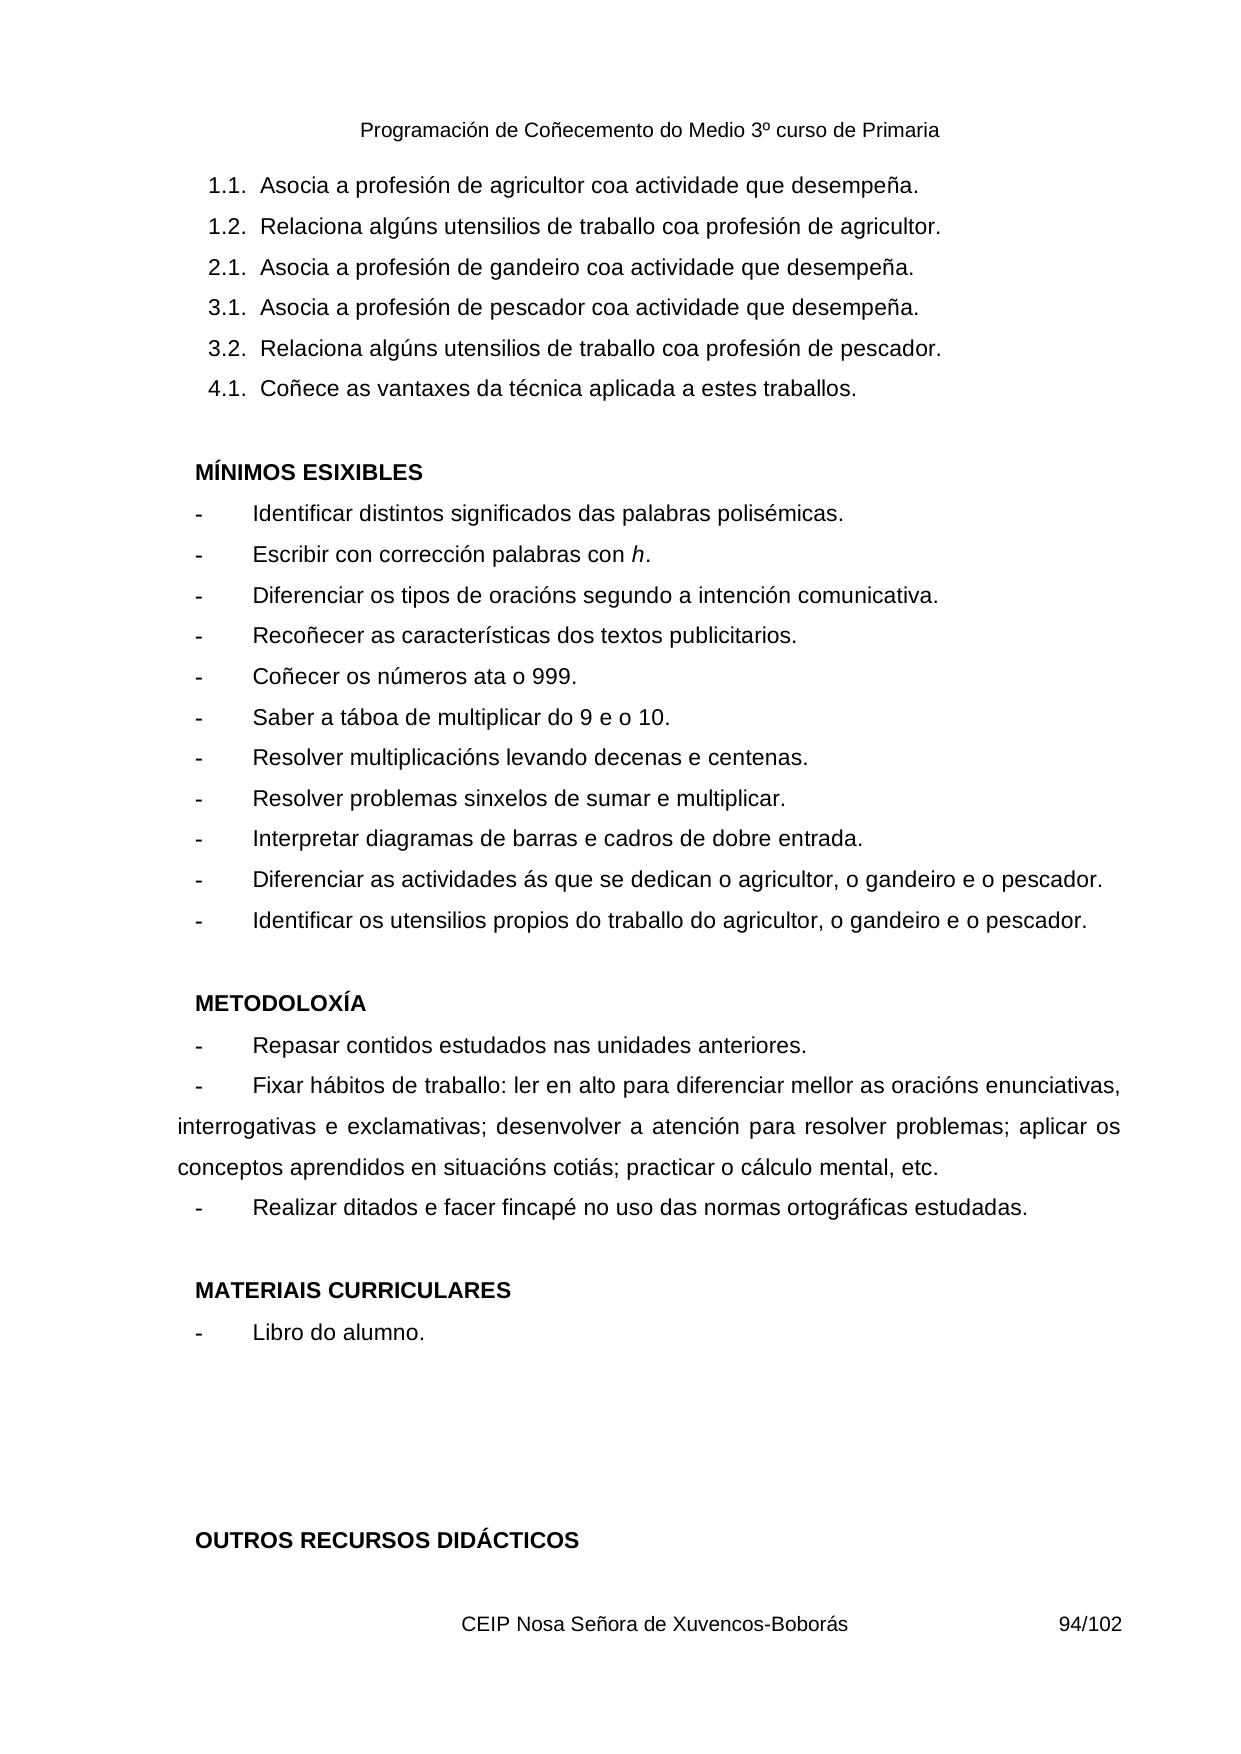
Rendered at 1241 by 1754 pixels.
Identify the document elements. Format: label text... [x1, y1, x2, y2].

text 4.1. Coñece as vantaxes da técnica aplicada a estes traballos. [177, 375, 1122, 402]
list Diferenciar as actividades ás que se dedican o agricultor, o gandeiro e o pescador. [177, 865, 1122, 892]
list Interpretar diagramas de barras e cadros de dobre entrada. [177, 825, 1122, 852]
list Libro do alumno. [177, 1318, 1122, 1346]
text MATERIAIS CURRICULARES [177, 1275, 1122, 1304]
list Diferenciar os tipos de oracións segundo a intención comunicativa. [177, 581, 1122, 608]
text METODOLOXÍA [177, 987, 1122, 1016]
list Coñecer os números ata o 999. [177, 662, 1122, 689]
list Realizar ditados e facer fincapé no uso das normas ortográficas estudadas. [177, 1193, 1122, 1221]
list Repasar contidos estudados nas unidades anteriores. [177, 1031, 1122, 1058]
text MÍNIMOS ESIXIBLES [177, 456, 1122, 485]
text OUTROS RECURSOS DIDÁCTICOS [177, 1525, 1122, 1554]
list Escribir con corrección palabras con h. [177, 540, 1122, 567]
list Identificar distintos significados das palabras polisémicas. [177, 500, 1122, 527]
text 3.2. Relaciona algúns utensilios de traballo coa profesión de pescador. [177, 334, 1122, 361]
list Recoñecer as características dos textos publicitarios. [177, 622, 1122, 649]
list Identificar os utensilios propios do traballo do agricultor, o gandeiro e o pescador. [177, 906, 1122, 933]
list Fixar hábitos de traballo: ler en alto para diferenciar mellor as oracións enunciativas, interrogativas e exclamativas; desenvolver a atención para resolver problemas; aplicar os conceptos aprendidos en situacións cotiás; practicar o cálculo mental, etc. [177, 1072, 1122, 1180]
text 1.1. Asocia a profesión de agricultor coa actividade que desempeña. [177, 172, 1122, 199]
text 1.2. Relaciona algúns utensilios de traballo coa profesión de agricultor. [177, 212, 1122, 239]
text 3.1. Asocia a profesión de pescador coa actividade que desempeña. [177, 293, 1122, 321]
list Saber a táboa de multiplicar do 9 e o 10. [177, 703, 1122, 730]
text 2.1. Asocia a profesión de gandeiro coa actividade que desempeña. [177, 253, 1122, 280]
list Resolver multiplicacións levando decenas e centenas. [177, 743, 1122, 771]
list Resolver problemas sinxelos de sumar e multiplicar. [177, 784, 1122, 811]
